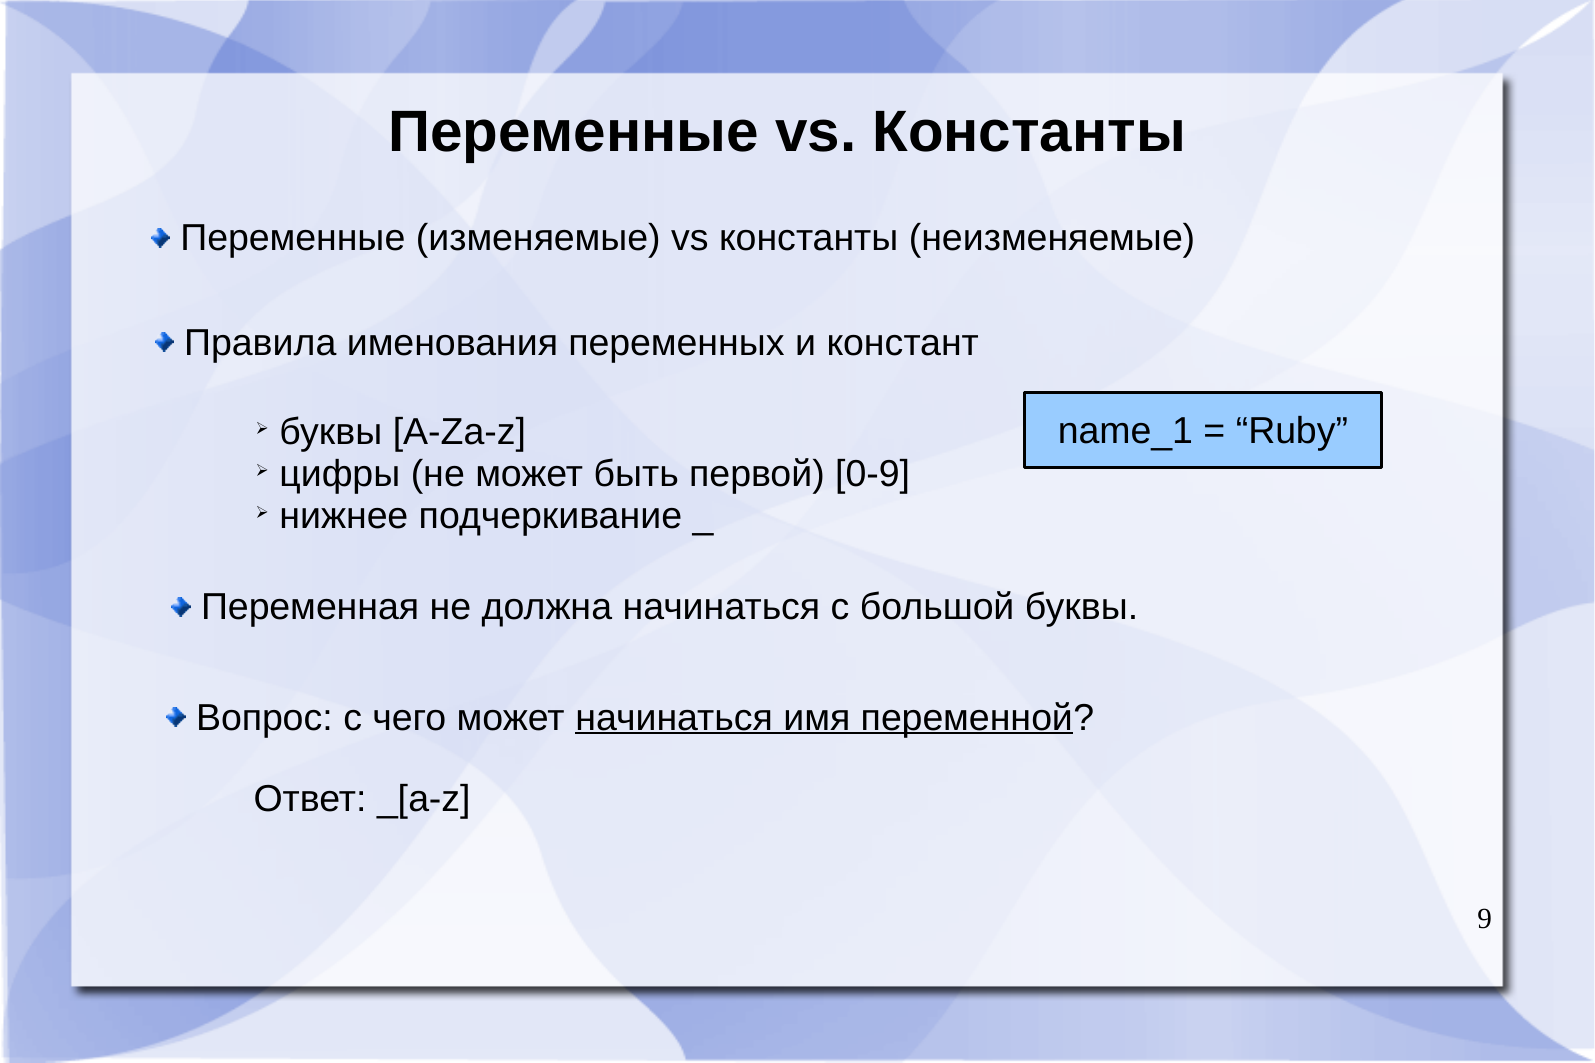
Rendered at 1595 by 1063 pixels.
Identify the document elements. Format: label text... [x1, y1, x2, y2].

text_box Переменные (изменяемые) vs константы (неизменяемые) [136, 209, 1327, 267]
text_box Ответ: _[a-z] [238, 770, 487, 828]
title Переменные vs. Константы [75, 75, 1501, 188]
text_box name_1 = “Ruby” [1024, 392, 1382, 468]
text_box Вопрос: с чего может начинаться имя переменной? [152, 688, 1109, 746]
text_box Переменная не должна начинаться с большой буквы. [157, 578, 1154, 636]
picture [0, 0, 1595, 1063]
text_box Правила именования переменных и констант [140, 313, 995, 371]
text_box буквы [A-Za-z] цифры (не может быть первой) [0-9] нижнее подчеркивание _ [240, 402, 964, 544]
